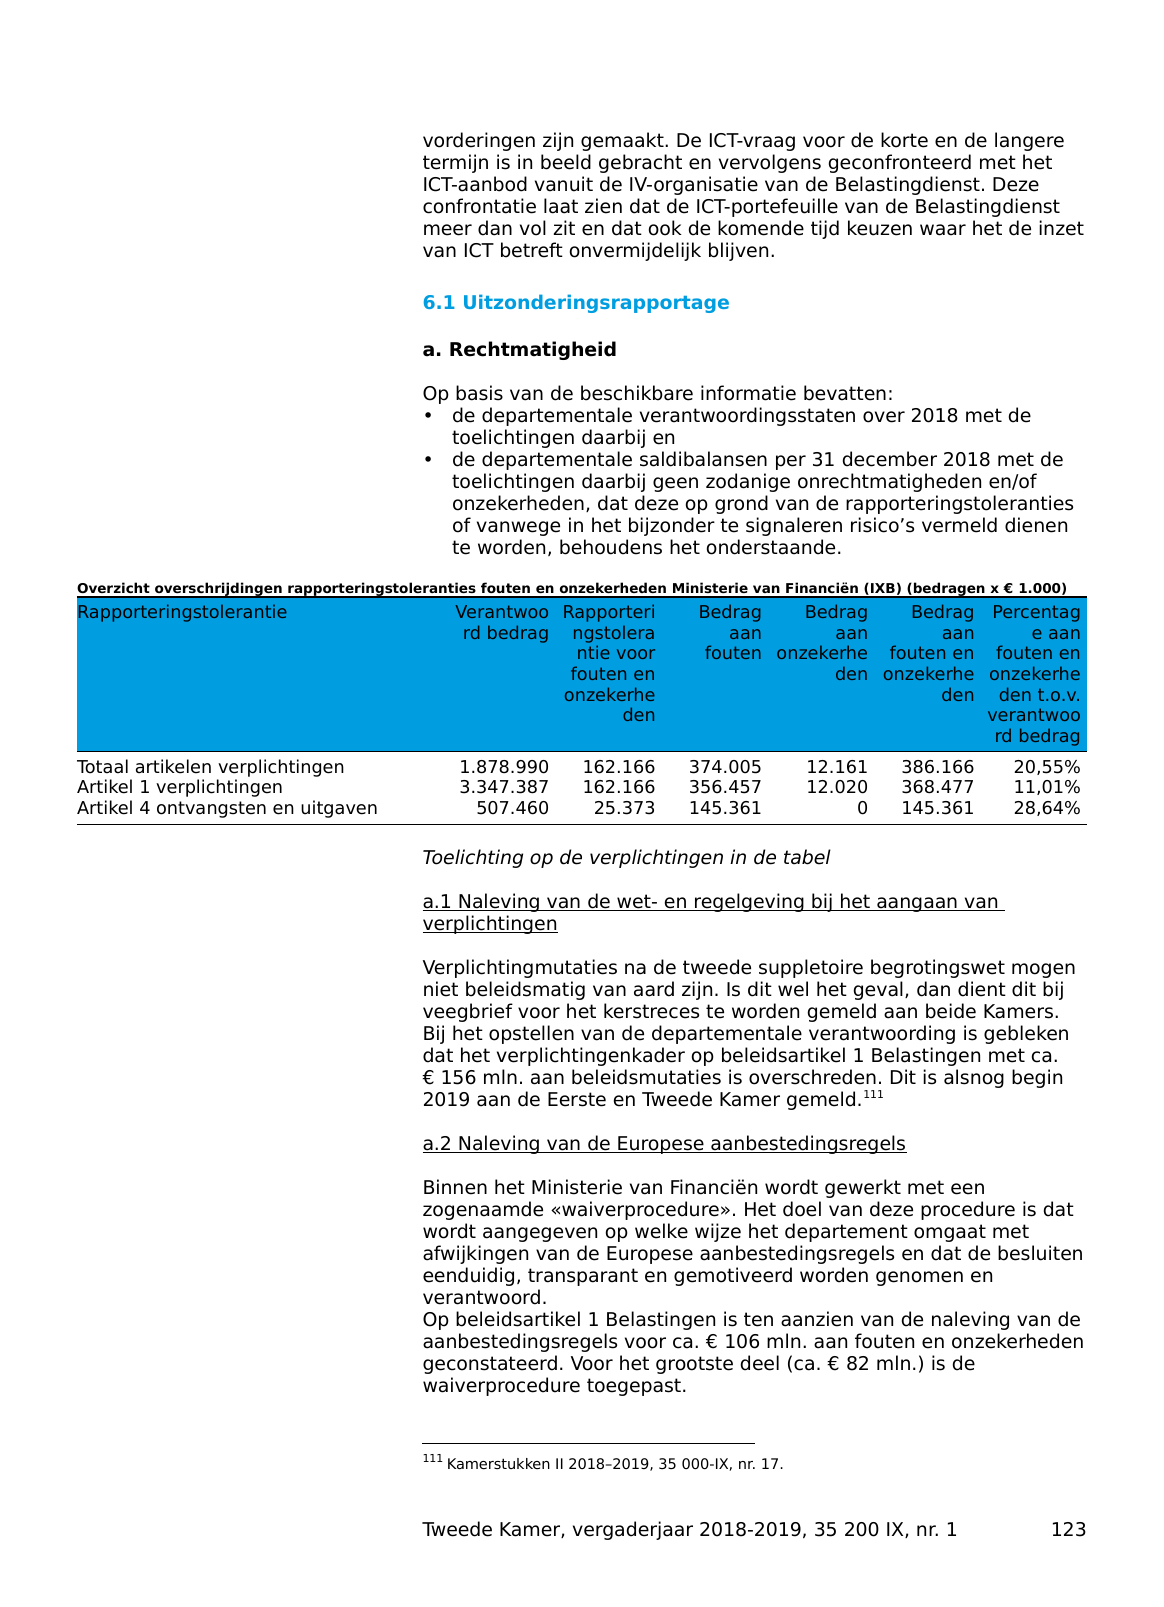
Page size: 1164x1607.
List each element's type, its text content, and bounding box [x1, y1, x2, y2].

table_cell Totaal artikelen verplichtingen [77, 752, 449, 777]
table_cell 368.477 [874, 778, 980, 798]
table_cell Bedrag aan onzekerheden [768, 598, 874, 751]
text Op basis van de beschikbare informatie bevatten: [422, 383, 1087, 405]
table_cell 162.166 [555, 778, 661, 798]
table_cell 162.166 [555, 752, 661, 777]
table_cell Percentage aan fouten en onzekerheden t.o.v. verantwoord bedrag [980, 598, 1087, 751]
text Verplichtingmutaties na de tweede suppletoire begrotingswet mogen niet beleidsmatig van aard zijn. Is dit wel het geval, dan dient dit bij veegbrief voor het kerstreces te worden gemeld aan beide Kamers. Bij het opstellen van de departementale verantwoording is gebleken dat het verplichtingenkader op beleidsartikel 1 Belastingen met ca. € 156 mln. aan beleidsmutaties is overschreden. Dit is alsnog begin 2019 aan de Eerste en Tweede Kamer gemeld. [422, 957, 1087, 1111]
table_cell Rapporteringstolerantie voor fouten en onzekerheden [555, 598, 661, 751]
table_cell 12.161 [768, 752, 874, 777]
table_header Overzicht overschrijdingen rapporteringstoleranties fouten en onzekerheden Ministerie van Financiën (IXB) (bedragen x € 1.000) [77, 581, 1087, 596]
subtitle a.1 Naleving van de wet- en regelgeving bij het aangaan van verplichtingen [422, 891, 1087, 935]
text vorderingen zijn gemaakt. De ICT-vraag voor de korte en de langere termijn is in beeld gebracht en vervolgens geconfronteerd met het ICT-aanbod vanuit de IV-organisatie van de Belastingdienst. Deze confrontatie laat zien dat de ICT-portefeuille van de Belastingdienst meer dan vol zit en dat ook de komende tijd keuzen waar het de inzet van ICT betreft onvermijdelijk blijven. [422, 130, 1087, 262]
table_cell Rapporteringstolerantie [77, 598, 449, 751]
table_cell 145.361 [874, 798, 980, 823]
table_cell 145.361 [661, 798, 768, 823]
table_cell Bedrag aan fouten [661, 598, 768, 751]
table_cell 1.878.990 [449, 752, 555, 777]
table_cell 3.347.387 [449, 778, 555, 798]
table_cell 386.166 [874, 752, 980, 777]
text • de departementale saldibalansen per 31 december 2018 met de toelichtingen daarbij geen zodanige onrechtmatigheden en/of onzekerheden, dat deze op grond van de rapporteringstoleranties of vanwege in het bijzonder te signaleren risico’s vermeld dienen te worden, behoudens het onderstaande. [422, 449, 1087, 559]
table_cell 28,64% [980, 798, 1087, 823]
text Op beleidsartikel 1 Belastingen is ten aanzien van de naleving van de aanbestedingsregels voor ca. € 106 mln. aan fouten en onzekerheden geconstateerd. Voor het grootste deel (ca. € 82 mln.) is de waiverprocedure toegepast. [422, 1309, 1087, 1397]
table_cell 507.460 [449, 798, 555, 823]
table_cell 11,01% [980, 778, 1087, 798]
text • de departementale verantwoordingsstaten over 2018 met de toelichtingen daarbij en [422, 405, 1087, 449]
table_cell 0 [768, 798, 874, 823]
table_cell Artikel 4 ontvangsten en uitgaven [77, 798, 449, 823]
table_cell Verantwoord bedrag [449, 598, 555, 751]
subtitle Toelichting op de verplichtingen in de tabel [422, 847, 1087, 869]
subtitle 6.1 Uitzonderingsrapportage [422, 292, 1087, 314]
table_cell 356.457 [661, 778, 768, 798]
table_cell 374.005 [661, 752, 768, 777]
subtitle a. Rechtmatigheid [422, 339, 1087, 361]
table_cell 25.373 [555, 798, 661, 823]
text Binnen het Ministerie van Financiën wordt gewerkt met een zogenaamde «waiverprocedure». Het doel van deze procedure is dat wordt aangegeven op welke wijze het departement omgaat met afwijkingen van de Europese aanbestedingsregels en dat de besluiten eenduidig, transparant en gemotiveerd worden genomen en verantwoord. [422, 1177, 1087, 1309]
table_cell Artikel 1 verplichtingen [77, 778, 449, 798]
table_cell 12.020 [768, 778, 874, 798]
subtitle a.2 Naleving van de Europese aanbestedingsregels [422, 1133, 1087, 1155]
text Kamerstukken II 2018–2019, 35 000-IX, nr. 17. [422, 1452, 1087, 1474]
table_cell 20,55% [980, 752, 1087, 777]
table_cell Bedrag aan fouten en onzekerheden [874, 598, 980, 751]
